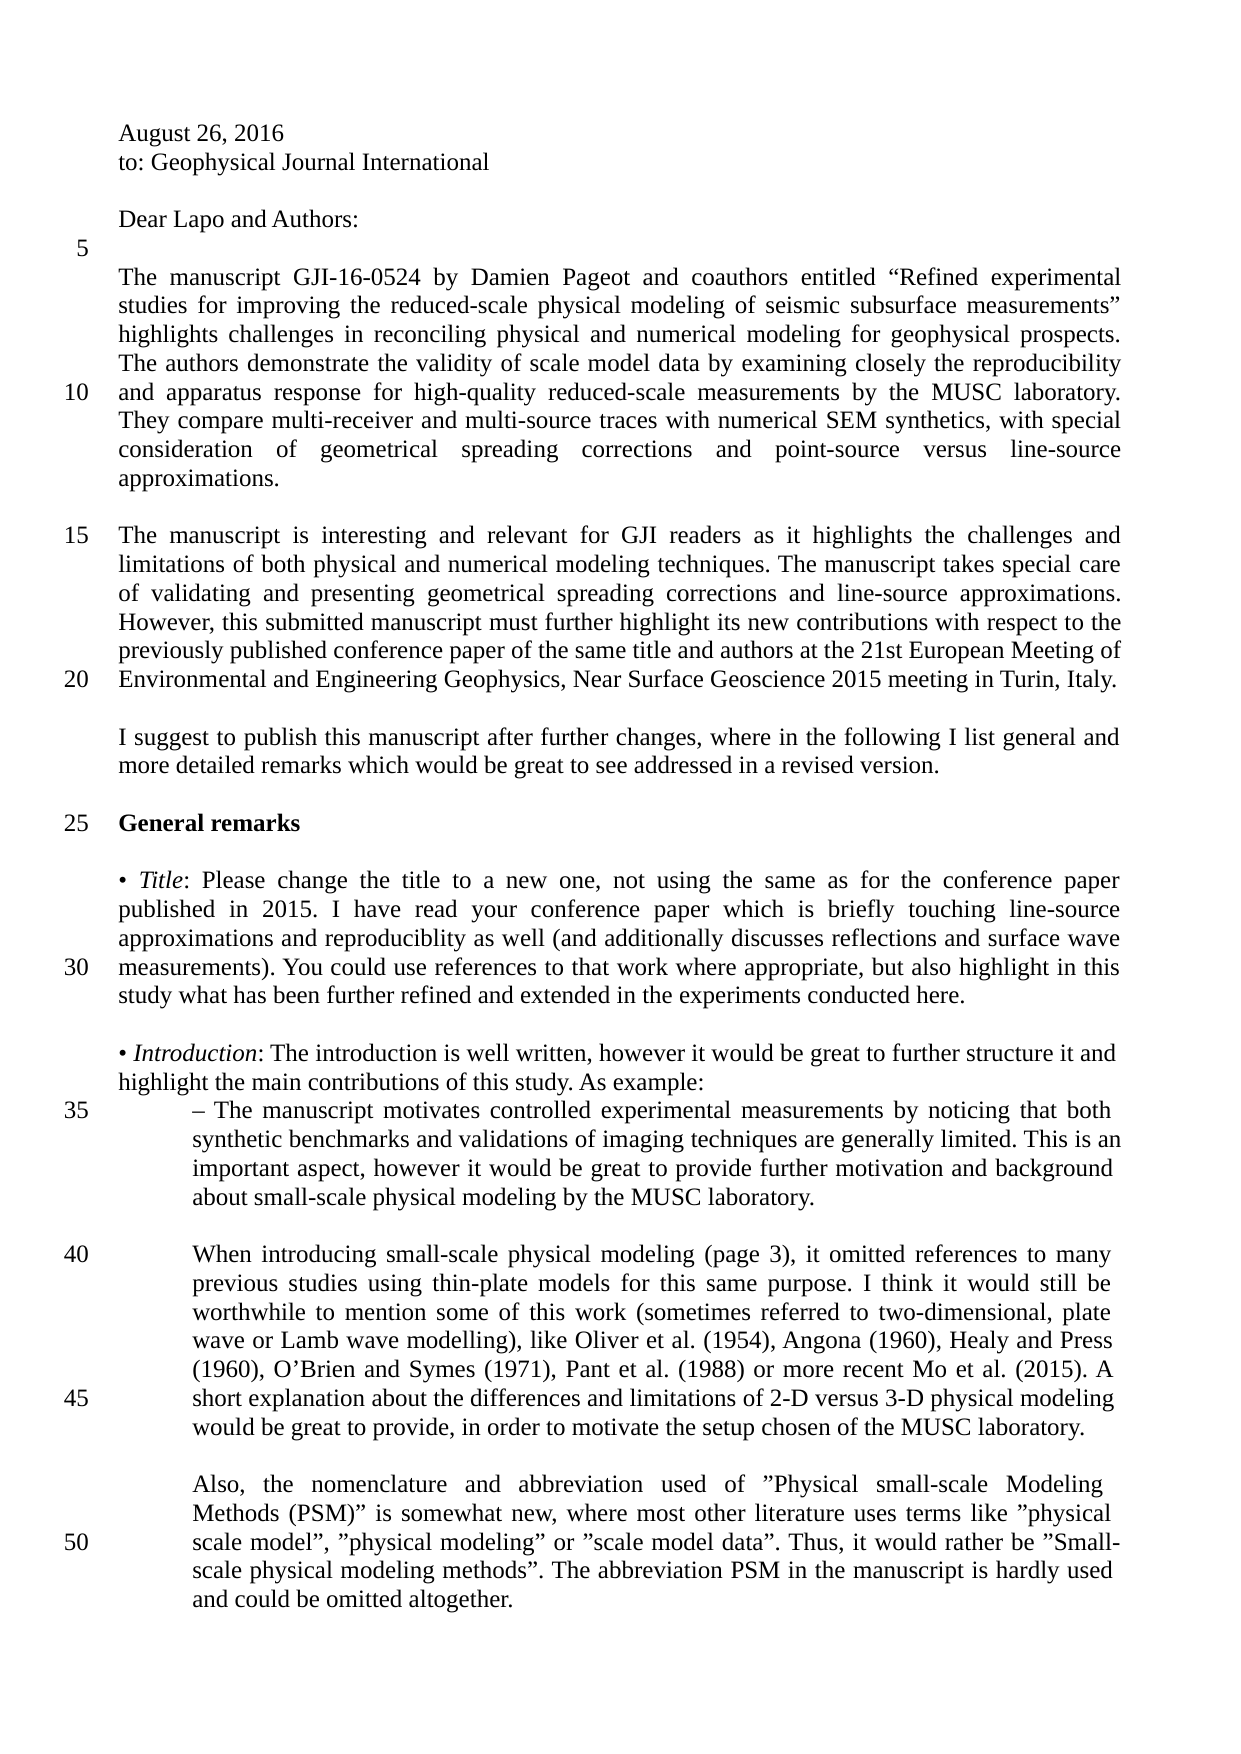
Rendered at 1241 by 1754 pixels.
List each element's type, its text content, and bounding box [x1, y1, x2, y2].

text • Title: Please change the title to a new one, not using the same as for the conference paper published in 2015. I have read your conference paper which is briefly touching line-source approximations and reproduciblity as well (and additionally discusses reflections and surface wave measurements). You could use references to that work where appropriate, but also highlight in this study what has been further refined and extended in the experiments conducted here. [118, 866, 1122, 1009]
text When introducing small-scale physical modeling (page 3), it omitted references to many previous studies using thin-plate models for this same purpose. I think it would still be worthwhile to mention some of this work (sometimes referred to two-dimensional, plate wave or Lamb wave modelling), like Oliver et al. (1954), Angona (1960), Healy and Press (1960), O’Brien and Symes (1971), Pant et al. (1988) or more recent Mo et al. (2015). A short explanation about the differences and limitations of 2-D versus 3-D physical modeling would be great to provide, in order to motivate the setup chosen of the MUSC laboratory. [118, 1239, 1122, 1441]
text August 26, 2016 [118, 118, 1122, 147]
text The manuscript GJI-16-0524 by Damien Pageot and coauthors entitled “Refined experimental studies for improving the reduced-scale physical modeling of seismic subsurface measurements” highlights challenges in reconciling physical and numerical modeling for geophysical prospects. The authors demonstrate the validity of scale model data by examining closely the reproducibility and apparatus response for high-quality reduced-scale measurements by the MUSC laboratory. They compare multi-receiver and multi-source traces with numerical SEM synthetics, with special consideration of geometrical spreading corrections and point-source versus line-source approximations. [118, 262, 1122, 492]
text – The manuscript motivates controlled experimental measurements by noticing that both synthetic benchmarks and validations of imaging techniques are generally limited. This is an important aspect, however it would be great to provide further motivation and background about small-scale physical modeling by the MUSC laboratory. [118, 1096, 1122, 1211]
text highlight the main contributions of this study. As example: [118, 1067, 1122, 1096]
text General remarks [118, 808, 1122, 837]
text to: Geophysical Journal International [118, 147, 1122, 176]
text I suggest to publish this manuscript after further changes, where in the following I list general and more detailed remarks which would be great to see addressed in a revised version. [118, 722, 1122, 779]
text Also, the nomenclature and abbreviation used of ”Physical small-scale Modeling Methods (PSM)” is somewhat new, where most other literature uses terms like ”physical scale model”, ”physical modeling” or ”scale model data”. Thus, it would rather be ”Small- scale physical modeling methods”. The abbreviation PSM in the manuscript is hardly used and could be omitted altogether. [118, 1469, 1122, 1613]
text Dear Lapo and Authors: [118, 204, 1122, 233]
text • Introduction: The introduction is well written, however it would be great to further structure it and [118, 1038, 1122, 1067]
text The manuscript is interesting and relevant for GJI readers as it highlights the challenges and limitations of both physical and numerical modeling techniques. The manuscript takes special care of validating and presenting geometrical spreading corrections and line-source approximations. However, this submitted manuscript must further highlight its new contributions with respect to the previously published conference paper of the same title and authors at the 21st European Meeting of Environmental and Engineering Geophysics, Near Surface Geoscience 2015 meeting in Turin, Italy. [118, 521, 1122, 693]
